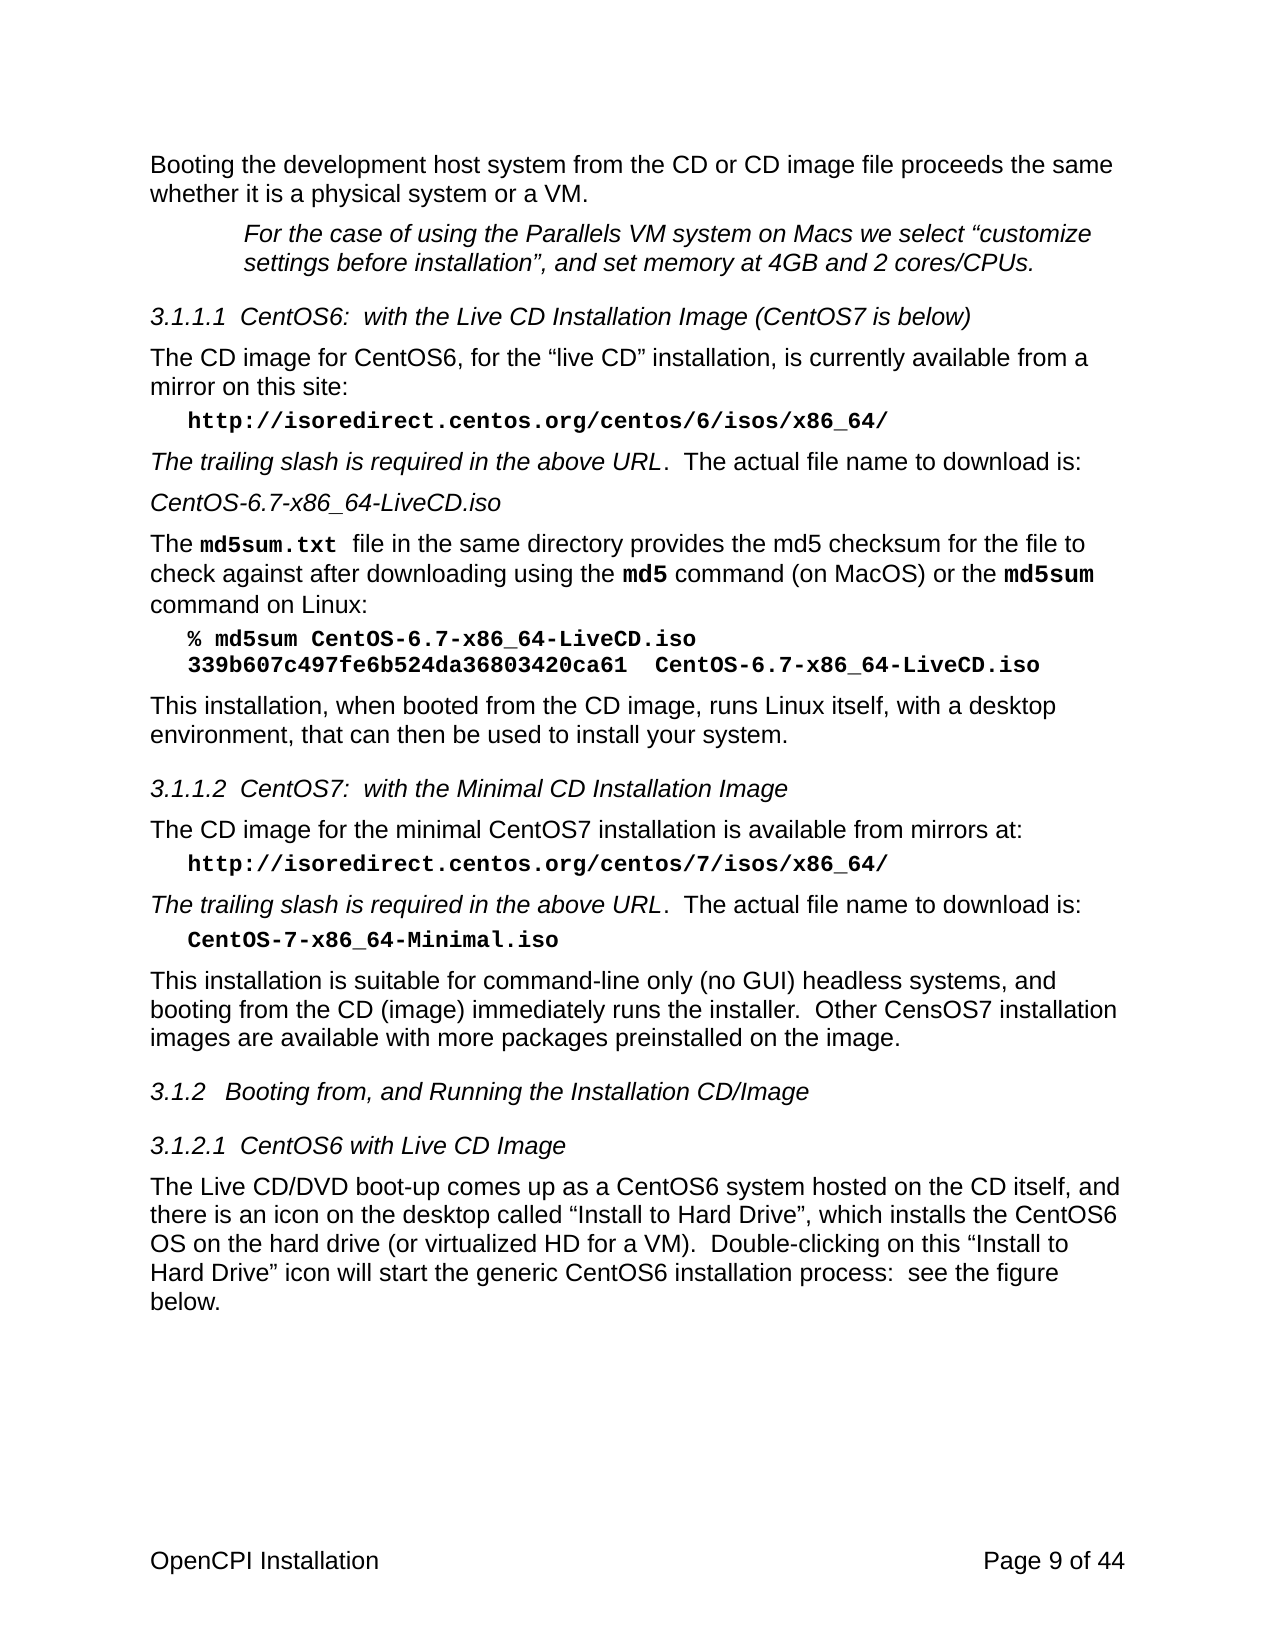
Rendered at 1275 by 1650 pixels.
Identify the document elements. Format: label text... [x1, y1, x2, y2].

text The CD image for CentOS6, for the “live CD” installation, is currently available from a mirror on this site: [150, 343, 1125, 400]
text http://isoredirect.centos.org/centos/7/isos/x86_64/ [187, 852, 1125, 878]
subtitle Booting from, and Running the Installation CD/Image [150, 1077, 1125, 1106]
text % md5sum CentOS-6.7-x86_64-LiveCD.iso 339b607c497fe6b524da36803420ca61 CentOS-6.7-x86_64-LiveCD.iso [187, 627, 1125, 679]
subtitle CentOS6: with the Live CD Installation Image (CentOS7 is below) [150, 302, 1125, 331]
subtitle CentOS6 with Live CD Image [150, 1131, 1125, 1159]
text CentOS-6.7-x86_64-LiveCD.iso [150, 488, 1125, 517]
text The CD image for the minimal CentOS7 installation is available from mirrors at: [150, 814, 1125, 843]
text The md5sum.txt file in the same directory provides the md5 checksum for the file to check against after downloading using the md5 command (on MacOS) or the md5sum command on Linux: [150, 528, 1125, 618]
text This installation is suitable for command-line only (no GUI) headless systems, and booting from the CD (image) immediately runs the installer. Other CensOS7 installation images are available with more packages preinstalled on the image. [150, 966, 1125, 1052]
text CentOS-7-x86_64-Minimal.iso [187, 928, 1125, 954]
text http://isoredirect.centos.org/centos/6/isos/x86_64/ [187, 409, 1125, 435]
text The Live CD/DVD boot-up comes up as a CentOS6 system hosted on the CD itself, and there is an icon on the desktop called “Install to Hard Drive”, which installs the CentOS6 OS on the hard drive (or virtualized HD for a VM). Double-clicking on this “Install to Hard Drive” icon will start the generic CentOS6 installation process: see the figure below. [150, 1172, 1125, 1315]
text The trailing slash is required in the above URL. The actual file name to download is: [150, 890, 1125, 919]
text For the case of using the Parallels VM system on Macs we select “customize settings before installation”, and set memory at 4GB and 2 cores/CPUs. [187, 219, 1125, 277]
text Booting the development host system from the CD or CD image file proceeds the same whether it is a physical system or a VM. [150, 150, 1125, 207]
text The trailing slash is required in the above URL. The actual file name to download is: [150, 447, 1125, 476]
subtitle CentOS7: with the Minimal CD Installation Image [150, 774, 1125, 803]
text This installation, when booted from the CD image, runs Linux itself, with a desktop environment, that can then be used to install your system. [150, 691, 1125, 749]
